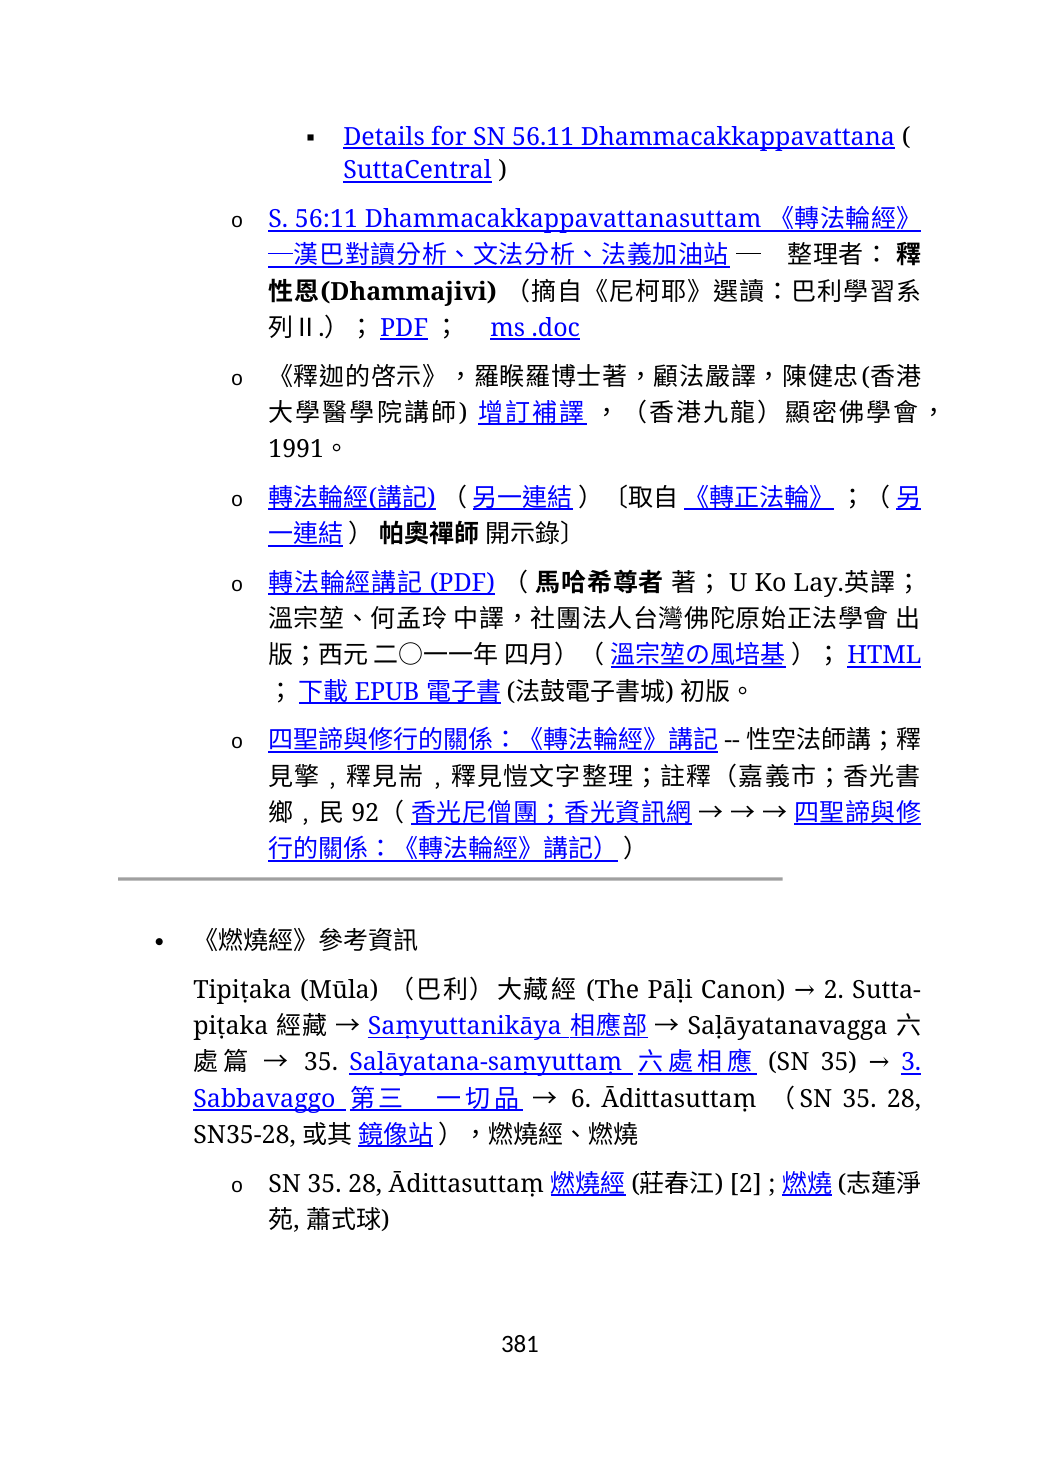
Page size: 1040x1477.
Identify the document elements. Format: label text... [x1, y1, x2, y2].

list 轉法輪經講記 (PDF) （ 馬哈希尊者 著； U Ko Lay.英譯；溫宗堃、何孟玲 中譯，社團法人台灣佛陀原始正法學會 出版；西元 二○一一年 四月）（ 溫宗堃の風培基 ）； HTML ； 下載 EPUB 電子書 (法鼓電子書城) 初版。 [231, 562, 921, 707]
list SN 35. 28, Ādittasuttaṃ 燃燒經 (莊春江) [2] ; 燃燒 (志蓮淨苑, 蕭式球) [231, 1163, 921, 1236]
list S. 56:11 Dhammacakkappavattanasuttam 《轉法輪經》─漢巴對讀分析、文法分析、法義加油站 ─ 整理者： 釋性恩(Dhammajivi) （摘自《尼柯耶》選讀：巴利學習系列Ⅱ.）； PDF ； ms .doc [231, 199, 921, 344]
list 四聖諦與修行的關係：《轉法輪經》講記 -- 性空法師講；釋見擎﹐釋見耑﹐釋見愷文字整理；註釋（嘉義市；香光書鄉﹐民 92（ 香光尼僧團；香光資訊網 → → → 四聖諦與修行的關係：《轉法輪經》講記） ） [231, 720, 921, 865]
list Details for SN 56.11 Dhammacakkappavattana ( SuttaCentral ) [306, 118, 921, 186]
list 《釋迦的啓示》，羅睺羅博士著，顧法嚴譯，陳健忠(香港大學醫學院講師) 增訂補譯 ，（香港九龍）顯密佛學會，1991。 [231, 356, 921, 465]
list 轉法輪經(講記) （ 另一連結 ）〔取自 《轉正法輪》 ；（ 另一連結 ） 帕奧禪師 開示錄〕 [231, 477, 921, 550]
list 《燃燒經》參考資訊 [156, 921, 921, 957]
text Tipiṭaka (Mūla) （巴利）大藏經 (The Pāḷi Canon) → 2. Sutta-piṭaka 經藏 → Saṃyuttanikāya 相應部 → Saḷāyatanavagga 六處篇 → 35. Saḷāyatana-saṃyuttaṃ 六處相應 (SN 35) → 3. Sabbavaggo 第三 一切品 → 6. Ādittasuttaṃ （SN 35. 28, SN35-28, 或其 鏡像站 ），燃燒經、燃燒 [193, 969, 921, 1151]
